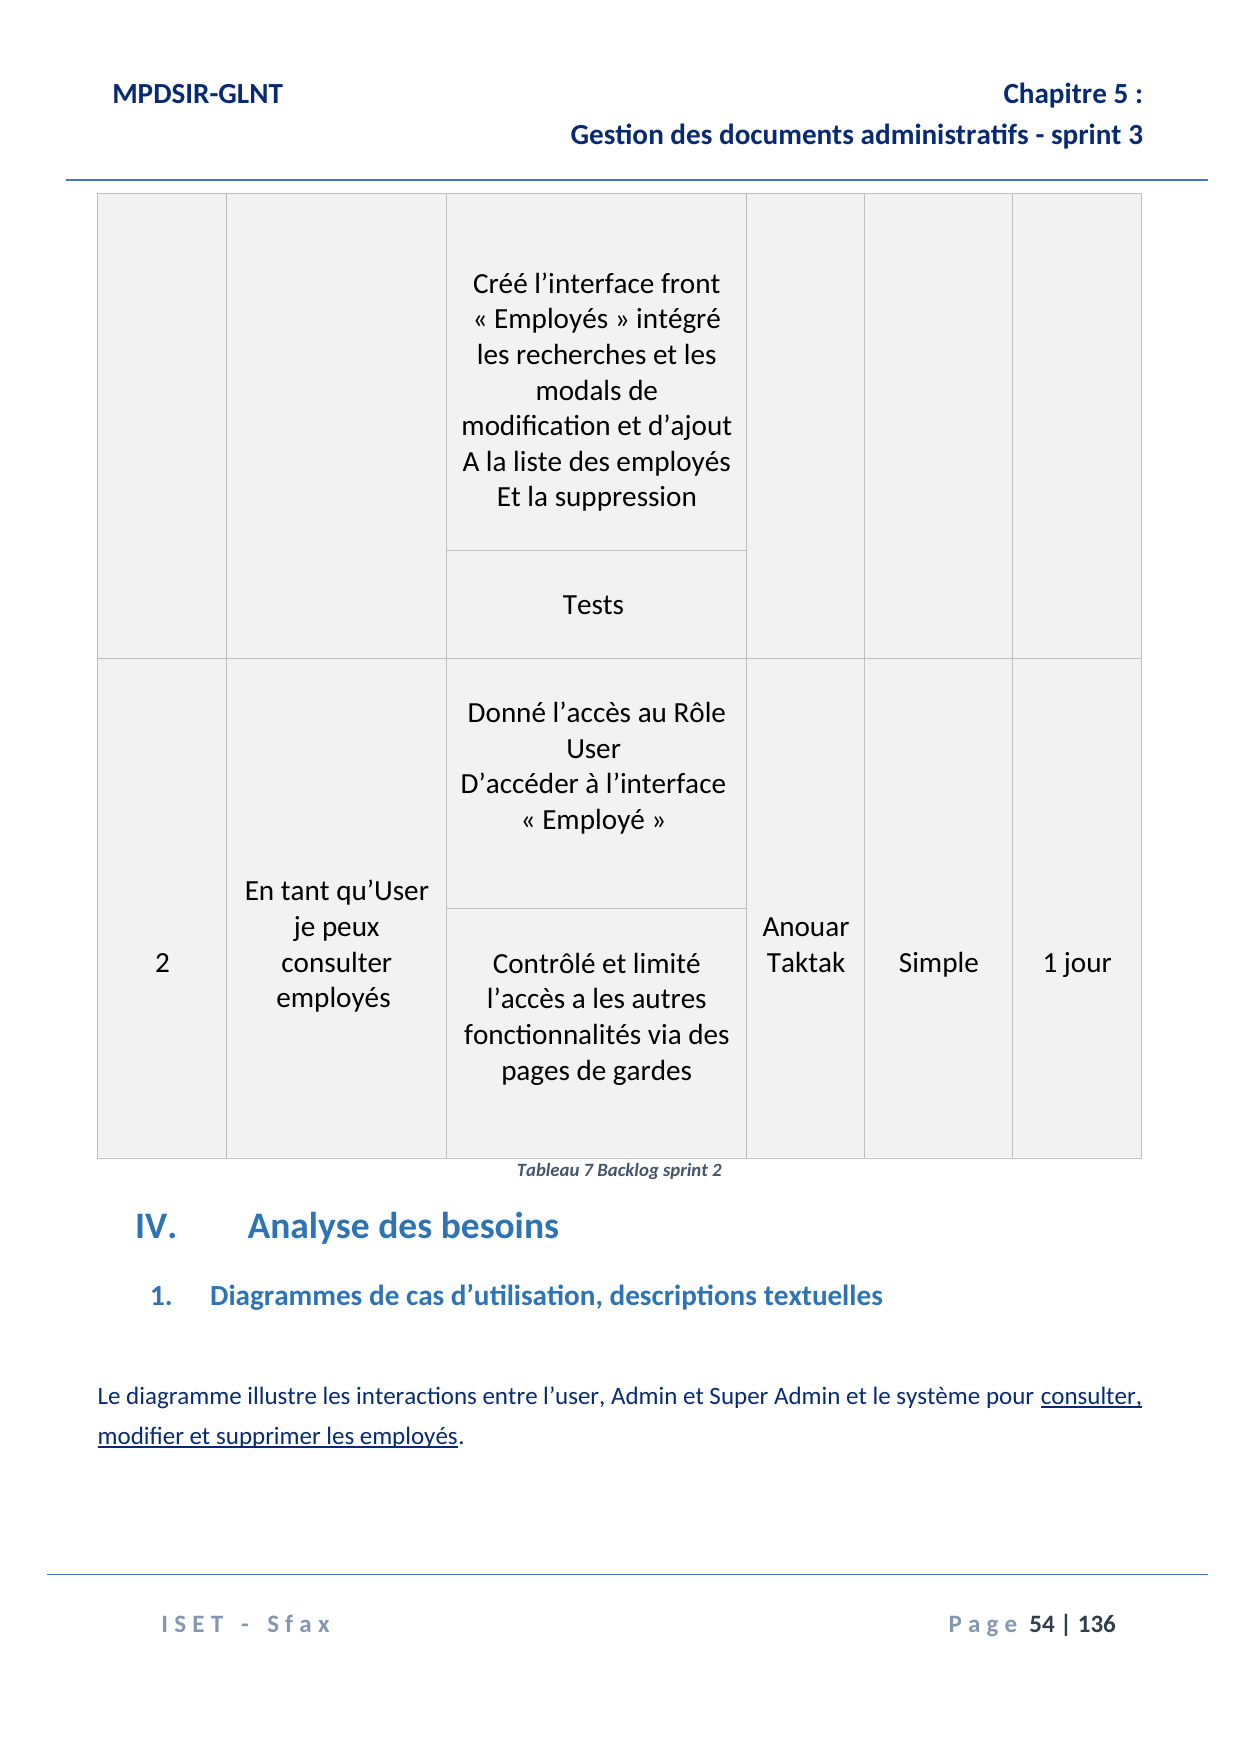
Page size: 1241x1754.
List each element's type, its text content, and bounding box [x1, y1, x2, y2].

table_cell Tests [447, 551, 746, 658]
table_cell 1 jour [1013, 659, 1141, 1157]
table_cell Anouar Taktak [747, 659, 864, 1157]
text Le diagramme illustre les interactions entre l’user, Admin et Super Admin et le système pour consulter, modifier et supprimer les employés. [97, 1380, 1143, 1451]
table_cell Contrôlé et limité l’accès a les autres fonctionnalités via des pages de gardes [447, 909, 746, 1157]
subtitle Diagrammes de cas d’utilisation, descriptions textuelles [172, 1277, 1143, 1313]
table_cell [1013, 194, 1141, 658]
table_cell Simple [865, 659, 1012, 1157]
table_cell 2 [98, 659, 226, 1157]
table_cell [865, 194, 1012, 658]
table_cell [227, 194, 446, 658]
subtitle Analyse des besoins [135, 1202, 1143, 1248]
table_cell En tant qu’User je peux consulter employés [227, 659, 446, 1157]
table_cell Créé l’interface front « Employés » intégré les recherches et les modals de modification et d’ajout A la liste des employés Et la suppression [447, 194, 746, 550]
text Tableau 7 Backlog sprint 2 [97, 1158, 1143, 1181]
table_cell Donné l’accès au Rôle User D’accéder à l’interface « Employé » [447, 659, 746, 908]
table_cell [747, 194, 864, 658]
table_cell [98, 194, 226, 658]
